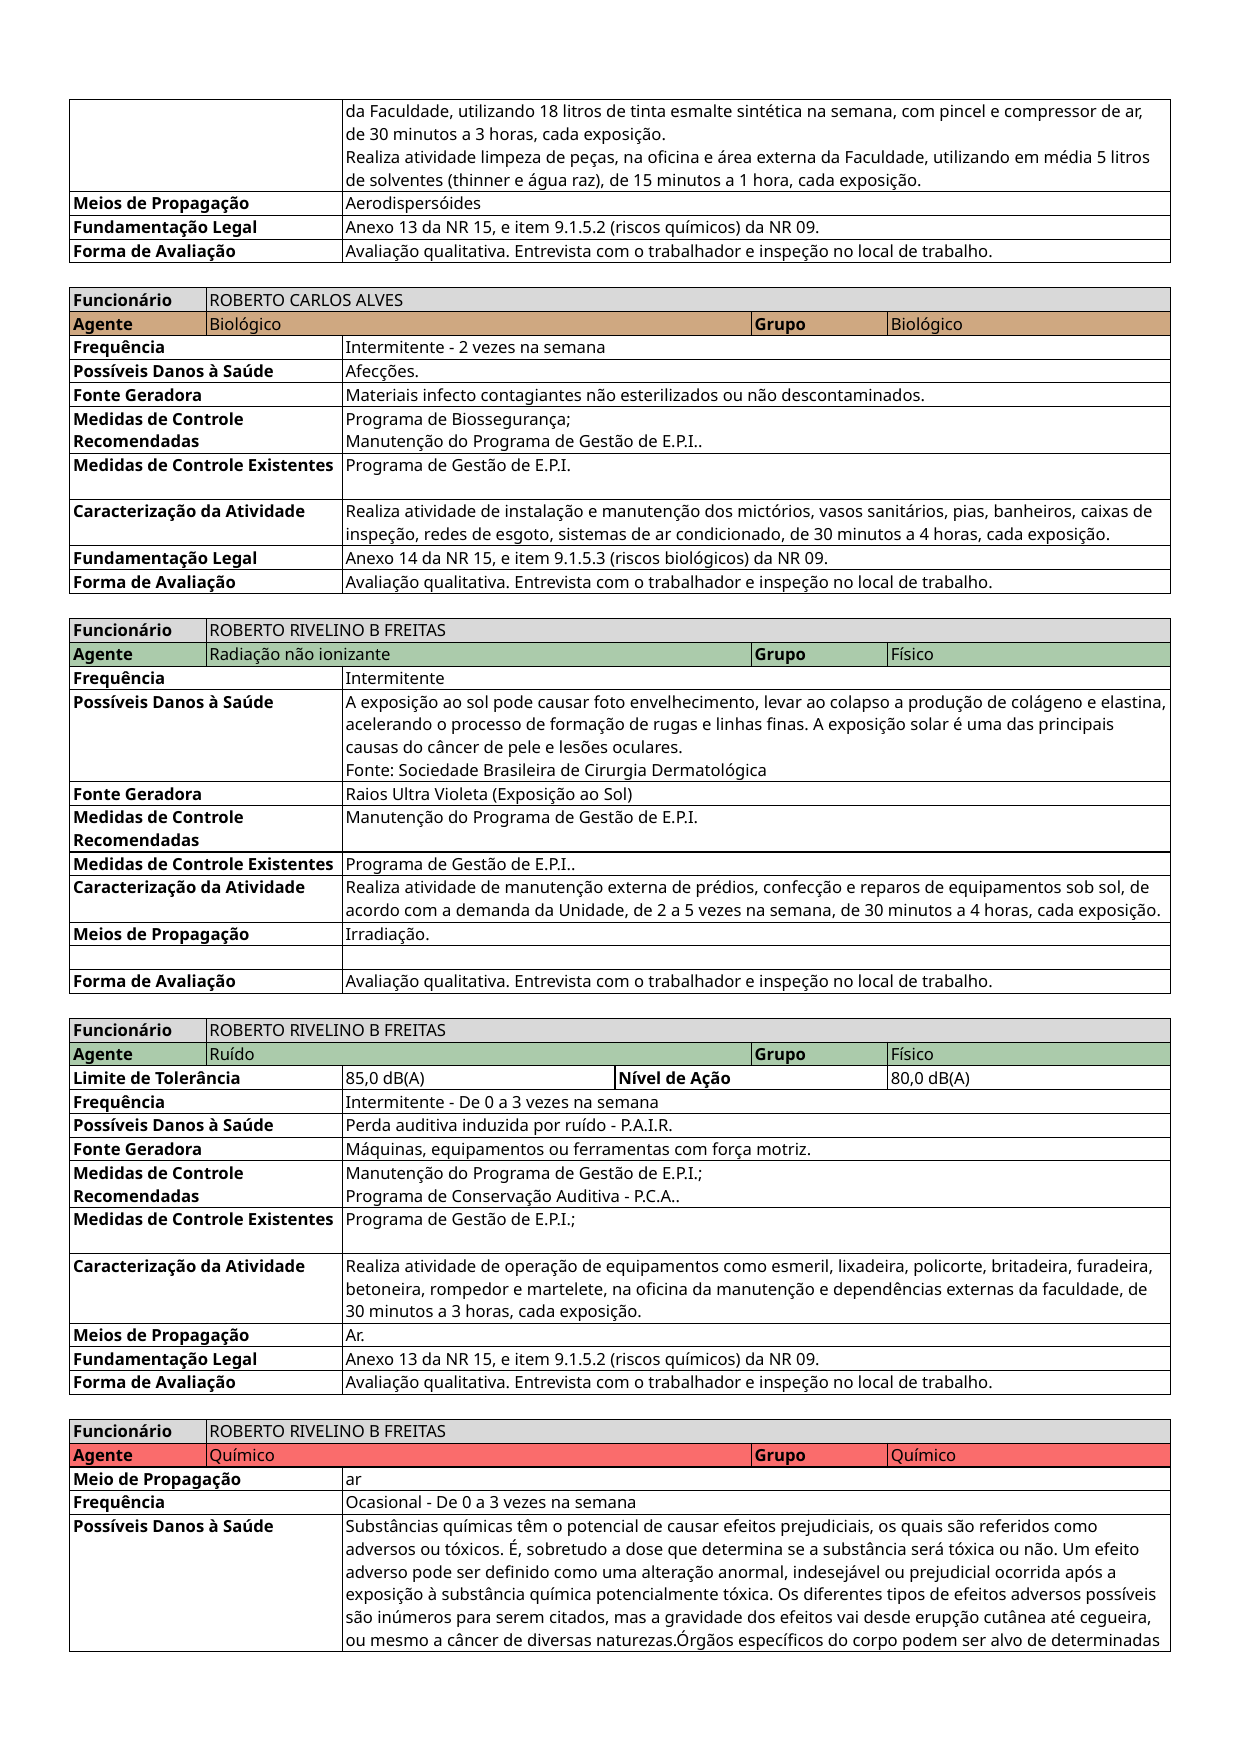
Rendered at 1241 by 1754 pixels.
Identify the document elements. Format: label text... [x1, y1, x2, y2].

table_cell Anexo 14 da NR 15, e item 9.1.5.3 (riscos biológicos) da NR 09. [343, 546, 1170, 569]
table_cell [70, 100, 342, 191]
table_cell Medidas de Controle Recomendadas [70, 1161, 342, 1207]
table_cell Realiza atividade de instalação e manutenção dos mictórios, vasos sanitários, pias, banheiros, caixas de inspeção, redes de esgoto, sistemas de ar condicionado, de 30 minutos a 4 horas, cada exposição. [343, 500, 1170, 545]
table_cell Realiza atividade de manutenção externa de prédios, confecção e reparos de equipamentos sob sol, de acordo com a demanda da Unidade, de 2 a 5 vezes na semana, de 30 minutos a 4 horas, cada exposição. [343, 876, 1170, 922]
table_cell Frequência [70, 336, 342, 358]
table_cell [70, 946, 342, 969]
table_cell Fundamentação Legal [70, 546, 342, 569]
table_cell Meios de Propagação [70, 923, 342, 945]
table_cell Intermitente [343, 667, 1170, 689]
table_cell Intermitente - 2 vezes na semana [343, 336, 1170, 358]
table_header ROBERTO CARLOS ALVES [207, 288, 1170, 311]
table_cell Aerodispersóides [343, 192, 1170, 215]
table_cell Meio de Propagação [70, 1468, 342, 1490]
table_cell Medidas de Controle Recomendadas [70, 806, 342, 851]
table_cell Físico [888, 1043, 1170, 1065]
table_cell Medidas de Controle Existentes [70, 1208, 342, 1253]
table_cell Intermitente - De 0 a 3 vezes na semana [343, 1090, 1170, 1113]
table_cell Caracterização da Atividade [70, 1254, 342, 1322]
table_cell Raios Ultra Violeta (Exposição ao Sol) [343, 782, 1170, 805]
table_cell Possíveis Danos à Saúde [70, 1515, 342, 1651]
table_cell Forma de Avaliação [70, 570, 342, 593]
table_cell Frequência [70, 667, 342, 689]
table_cell Manutenção do Programa de Gestão de E.P.I.; Programa de Conservação Auditiva - P.C.A.. [343, 1161, 1170, 1207]
table_cell Frequência [70, 1491, 342, 1514]
table_cell Físico [888, 643, 1170, 666]
table_cell Forma de Avaliação [70, 970, 342, 993]
table_cell Programa de Gestão de E.P.I.; [343, 1208, 1170, 1253]
table_cell Nível de Ação [616, 1066, 887, 1089]
table_cell Realiza atividade de operação de equipamentos como esmeril, lixadeira, policorte, britadeira, furadeira, betoneira, rompedor e martelete, na oficina da manutenção e dependências externas da faculdade, de 30 minutos a 3 horas, cada exposição. [343, 1254, 1170, 1322]
table_header Funcionário [70, 1420, 206, 1443]
table_cell Afecções. [343, 360, 1170, 382]
table_header ROBERTO RIVELINO B FREITAS [207, 1019, 1170, 1042]
table_cell Máquinas, equipamentos ou ferramentas com força motriz. [343, 1138, 1170, 1160]
table_cell A exposição ao sol pode causar foto envelhecimento, levar ao colapso a produção de colágeno e elastina, acelerando o processo de formação de rugas e linhas finas. A exposição solar é uma das principais causas do câncer de pele e lesões oculares. Fonte: Sociedade Brasileira de Cirurgia Dermatológica [343, 690, 1170, 781]
table_cell Programa de Biossegurança; Manutenção do Programa de Gestão de E.P.I.. [343, 407, 1170, 452]
table_cell Anexo 13 da NR 15, e item 9.1.5.2 (riscos químicos) da NR 09. [343, 216, 1170, 238]
table_header Funcionário [70, 619, 206, 642]
table_cell Grupo [752, 1043, 887, 1065]
table_cell Forma de Avaliação [70, 240, 342, 262]
table_cell Agente [70, 312, 206, 335]
table_cell Fundamentação Legal [70, 216, 342, 238]
table_cell Grupo [752, 1444, 887, 1466]
table_header Funcionário [70, 1019, 206, 1042]
table_cell Caracterização da Atividade [70, 876, 342, 922]
table_cell Químico [888, 1444, 1170, 1466]
table_header ROBERTO RIVELINO B FREITAS [207, 1420, 1170, 1443]
table_cell Medidas de Controle Existentes [70, 454, 342, 499]
table_cell Manutenção do Programa de Gestão de E.P.I. [343, 806, 1170, 851]
table_cell Perda auditiva induzida por ruído - P.A.I.R. [343, 1114, 1170, 1137]
table_cell Substâncias químicas têm o potencial de causar efeitos prejudiciais, os quais são referidos como adversos ou tóxicos. É, sobretudo a dose que determina se a substância será tóxica ou não. Um efeito adverso pode ser definido como uma alteração anormal, indesejável ou prejudicial ocorrida após a exposição à substância química potencialmente tóxica. Os diferentes tipos de efeitos adversos possíveis são inúmeros para serem citados, mas a gravidade dos efeitos vai desde erupção cutânea até cegueira, ou mesmo a câncer de diversas naturezas.Órgãos específicos do corpo podem ser alvo de determinadas [343, 1515, 1170, 1651]
table_cell Irradiação. [343, 923, 1170, 945]
table_cell Ocasional - De 0 a 3 vezes na semana [343, 1491, 1170, 1514]
table_cell Avaliação qualitativa. Entrevista com o trabalhador e inspeção no local de trabalho. [343, 240, 1170, 262]
table_cell Possíveis Danos à Saúde [70, 360, 342, 382]
table_cell Grupo [752, 643, 887, 666]
table_cell Frequência [70, 1090, 342, 1113]
table_cell da Faculdade, utilizando 18 litros de tinta esmalte sintética na semana, com pincel e compressor de ar, de 30 minutos a 3 horas, cada exposição. Realiza atividade limpeza de peças, na oficina e área externa da Faculdade, utilizando em média 5 litros de solventes (thinner e água raz), de 15 minutos a 1 hora, cada exposição. [343, 100, 1170, 191]
table_cell Químico [207, 1444, 751, 1466]
table_cell Possíveis Danos à Saúde [70, 1114, 342, 1137]
table_header Funcionário [70, 288, 206, 311]
table_cell Medidas de Controle Existentes [70, 853, 342, 875]
table_cell Biológico [888, 312, 1170, 335]
table_cell Meios de Propagação [70, 192, 342, 215]
table_cell Ruído [207, 1043, 751, 1065]
table_cell Materiais infecto contagiantes não esterilizados ou não descontaminados. [343, 383, 1170, 406]
table_cell 85,0 dB(A) [343, 1066, 614, 1089]
table_cell Avaliação qualitativa. Entrevista com o trabalhador e inspeção no local de trabalho. [343, 1371, 1170, 1394]
table_cell Agente [70, 1444, 206, 1466]
table_cell Fonte Geradora [70, 1138, 342, 1160]
table_cell Fundamentação Legal [70, 1347, 342, 1370]
table_cell Limite de Tolerância [70, 1066, 342, 1089]
table_cell Possíveis Danos à Saúde [70, 690, 342, 781]
table_cell 80,0 dB(A) [888, 1066, 1170, 1089]
table_cell Biológico [207, 312, 751, 335]
table_cell Medidas de Controle Recomendadas [70, 407, 342, 452]
table_cell Meios de Propagação [70, 1324, 342, 1346]
table_cell Grupo [752, 312, 887, 335]
table_cell [343, 946, 1170, 969]
table_header ROBERTO RIVELINO B FREITAS [207, 619, 1170, 642]
table_cell Programa de Gestão de E.P.I.. [343, 853, 1170, 875]
table_cell ar [343, 1468, 1170, 1490]
table_cell Avaliação qualitativa. Entrevista com o trabalhador e inspeção no local de trabalho. [343, 570, 1170, 593]
table_cell Fonte Geradora [70, 383, 342, 406]
table_cell Ar. [343, 1324, 1170, 1346]
table_cell Radiação não ionizante [207, 643, 751, 666]
table_cell Anexo 13 da NR 15, e item 9.1.5.2 (riscos químicos) da NR 09. [343, 1347, 1170, 1370]
table_cell Agente [70, 1043, 206, 1065]
table_cell Fonte Geradora [70, 782, 342, 805]
table_cell Forma de Avaliação [70, 1371, 342, 1394]
table_cell Programa de Gestão de E.P.I. [343, 454, 1170, 499]
table_cell Agente [70, 643, 206, 666]
table_cell Caracterização da Atividade [70, 500, 342, 545]
table_cell Avaliação qualitativa. Entrevista com o trabalhador e inspeção no local de trabalho. [343, 970, 1170, 993]
